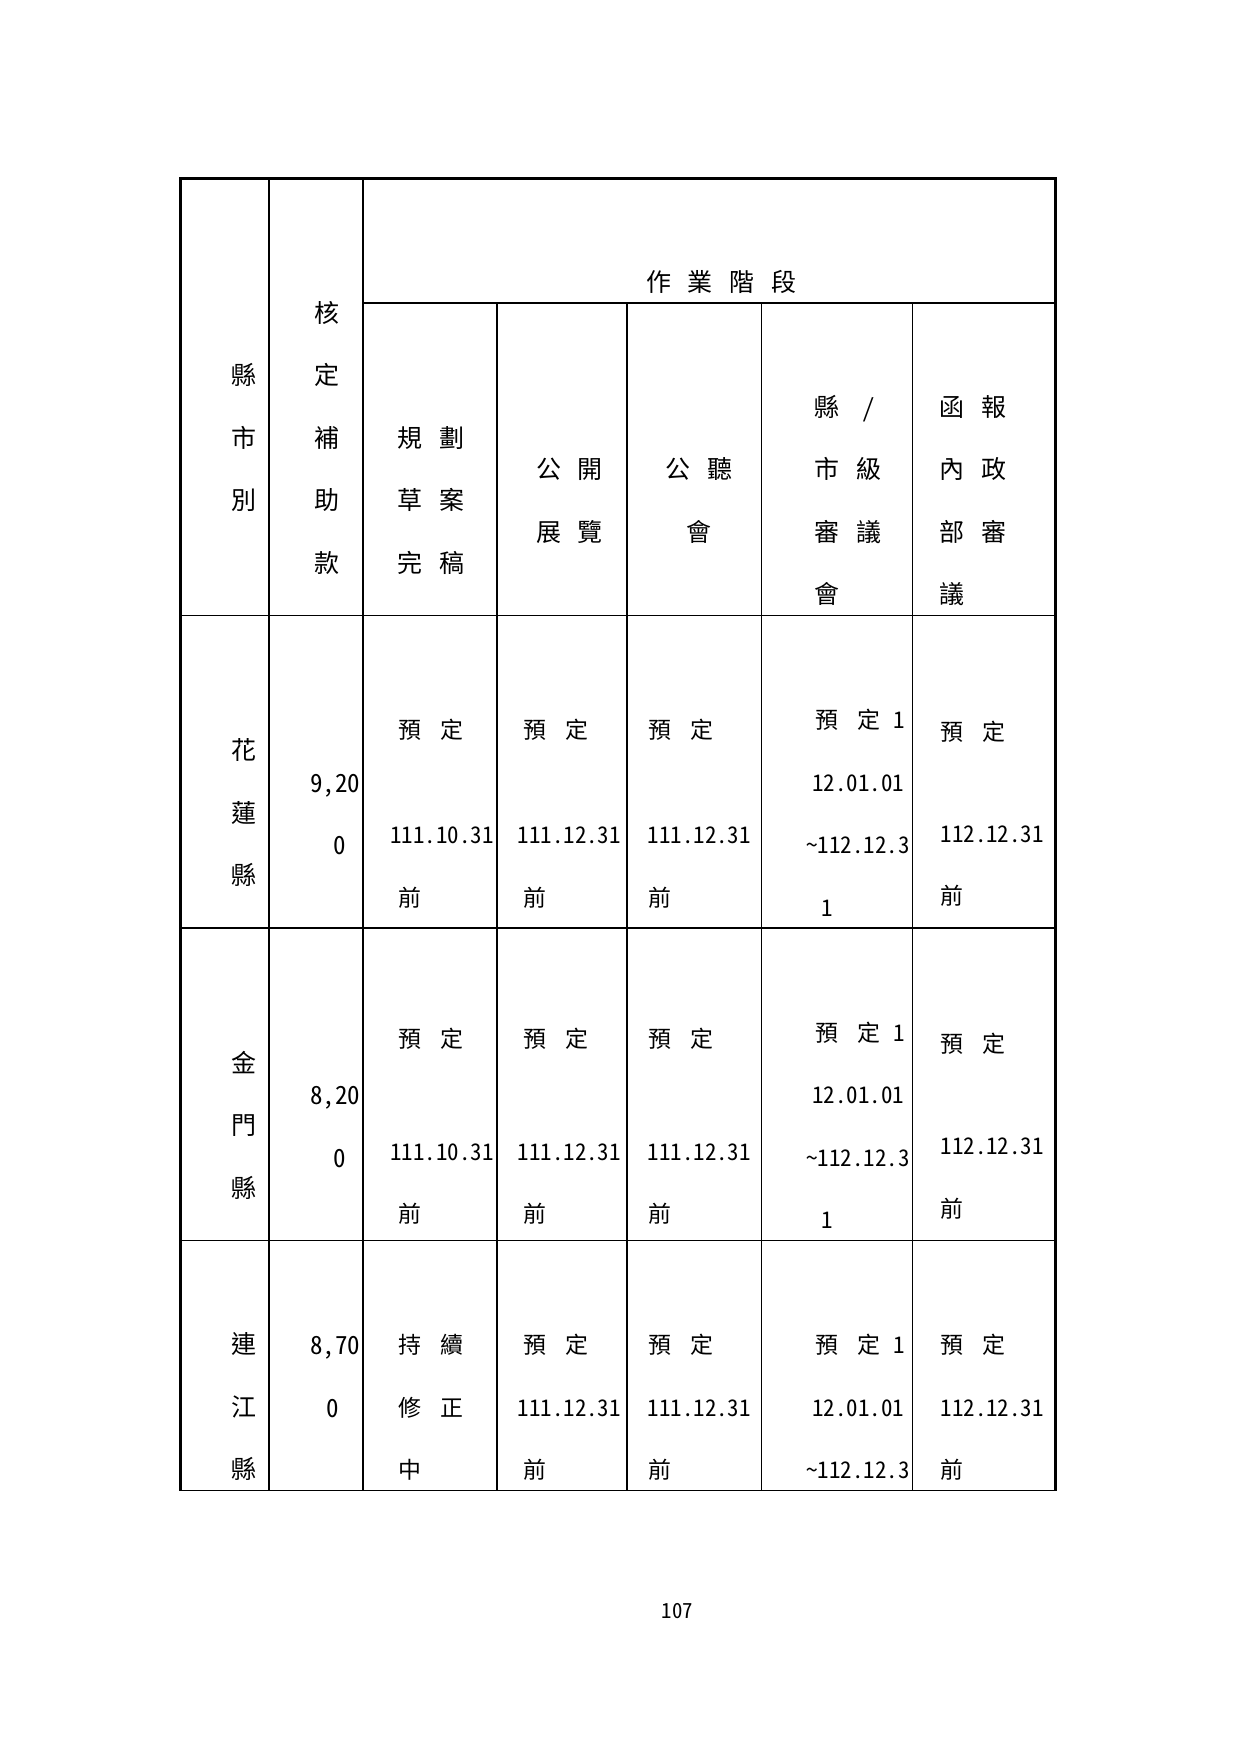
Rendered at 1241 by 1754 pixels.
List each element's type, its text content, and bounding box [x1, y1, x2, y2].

table_cell 金門縣 [182, 929, 268, 1240]
table_cell 預定 112.12.31前 [913, 929, 1054, 1240]
table_cell 預定 112.12.31前 [913, 1241, 1054, 1490]
table_cell 預定112.01.01 ~112.12.3 [762, 1241, 912, 1490]
table_cell 函報內政部審議 [913, 304, 1054, 615]
table_header 核定補助款 [270, 180, 362, 615]
table_cell 預定 111.12.31前 [628, 616, 761, 927]
table_cell 縣/市級審議會 [762, 304, 912, 615]
table_cell 預定112.01.01 ~112.12.31 [762, 929, 912, 1240]
table_cell 預定 111.10.31前 [364, 616, 496, 927]
table_cell 規劃草案完稿 [364, 304, 496, 615]
table_cell 預定 111.12.31前 [628, 929, 761, 1240]
table_cell 連江縣 [182, 1241, 268, 1490]
table_header 縣市別 [182, 180, 268, 615]
table_cell 預定 111.10.31前 [364, 929, 496, 1240]
table_cell 預定 111.12.31前 [628, 1241, 761, 1490]
table_cell 8,200 [270, 929, 362, 1240]
table_cell 8,700 [270, 1241, 362, 1490]
table_cell 預定 112.12.31前 [913, 616, 1054, 927]
table_cell 公開展覽 [498, 304, 626, 615]
table_cell 公聽會 [628, 304, 761, 615]
table_cell 預定 111.12.31前 [498, 929, 626, 1240]
table_cell 9,200 [270, 616, 362, 927]
table_cell 持續修正中 [364, 1241, 496, 1490]
table_cell 預定112.01.01 ~112.12.31 [762, 616, 912, 927]
table_cell 預定 111.12.31前 [498, 1241, 626, 1490]
table_cell 預定 111.12.31前 [498, 616, 626, 927]
table_header 作業階段 [364, 180, 1054, 302]
table_cell 花蓮縣 [182, 616, 268, 927]
